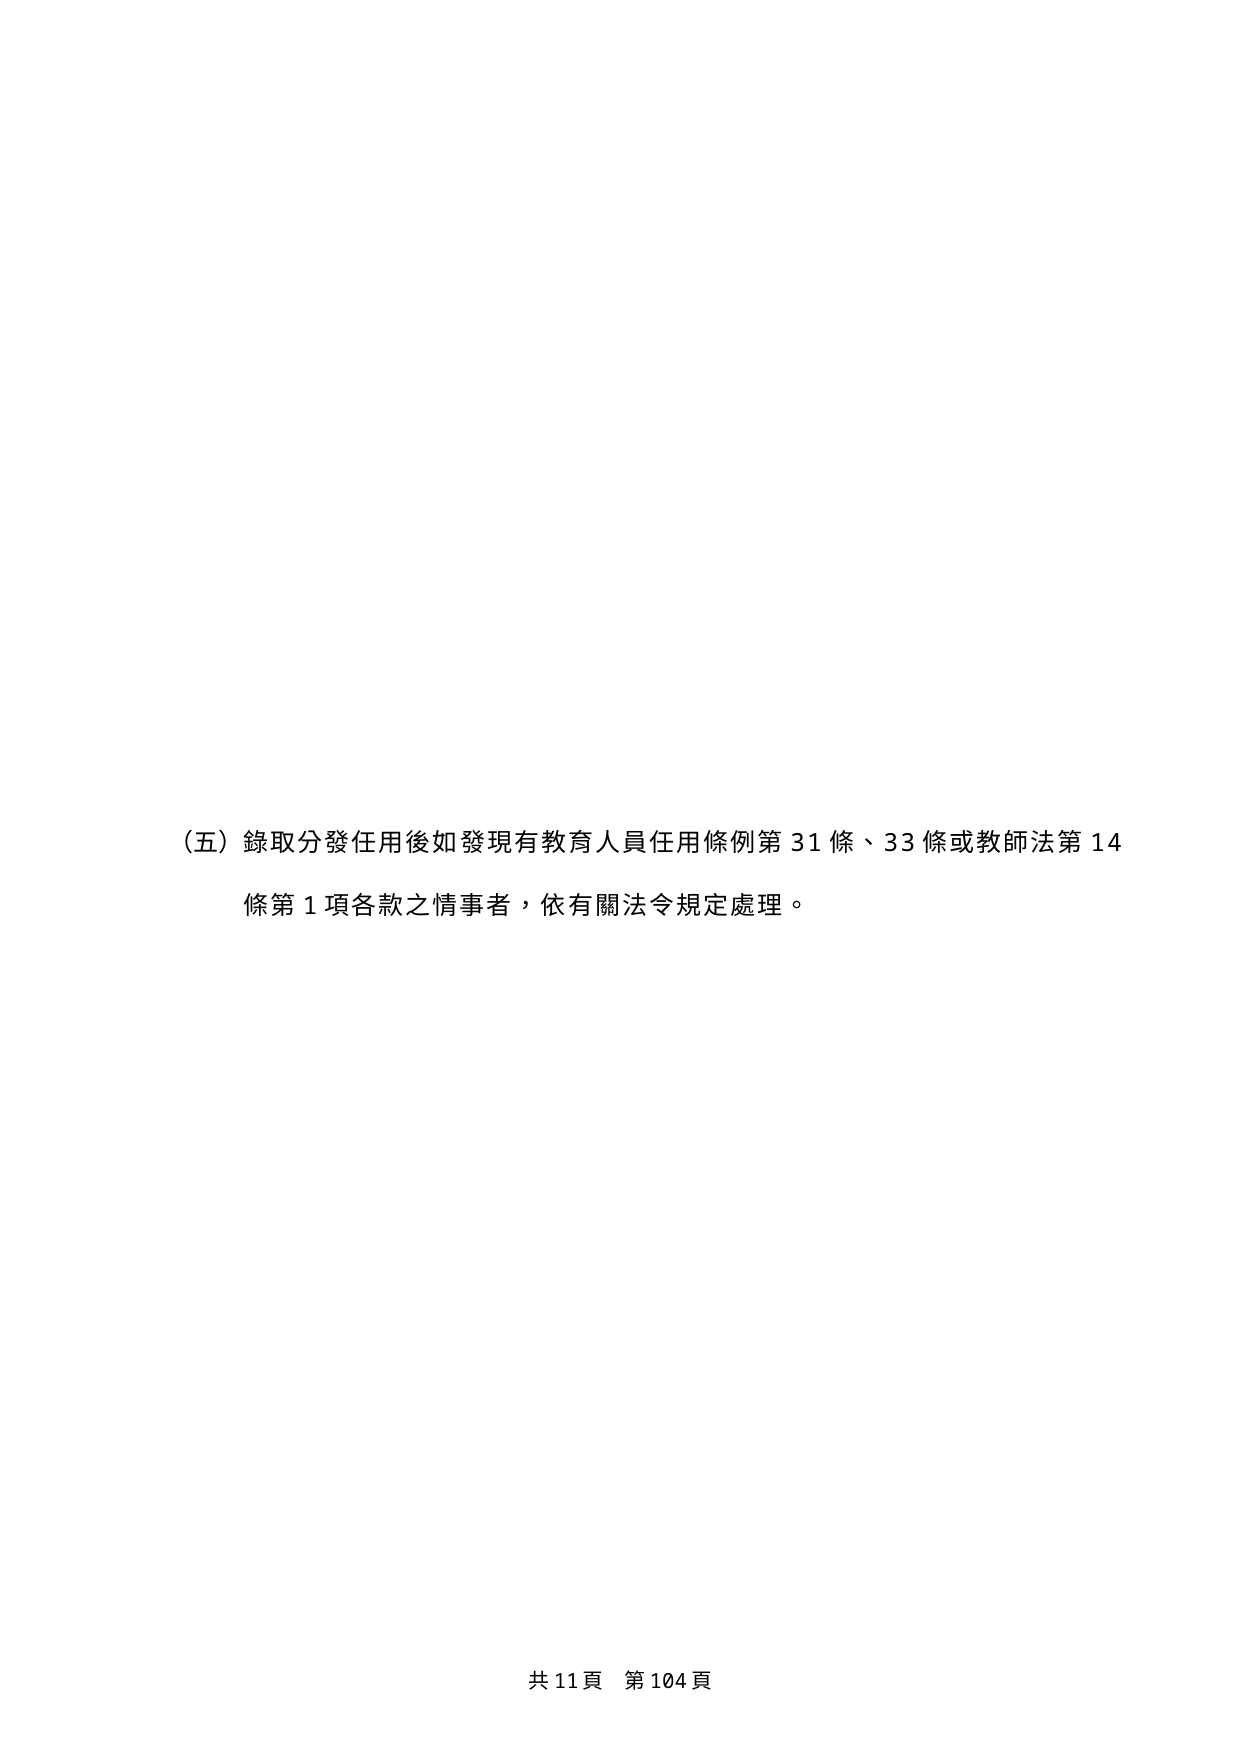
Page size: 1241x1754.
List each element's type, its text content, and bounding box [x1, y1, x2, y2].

text （五）錄取分發任用後如發現有教育人員任用條例第31條、33條或教師法第14條第1項各款之情事者，依有關法令規定處理。 [168, 799, 1122, 924]
